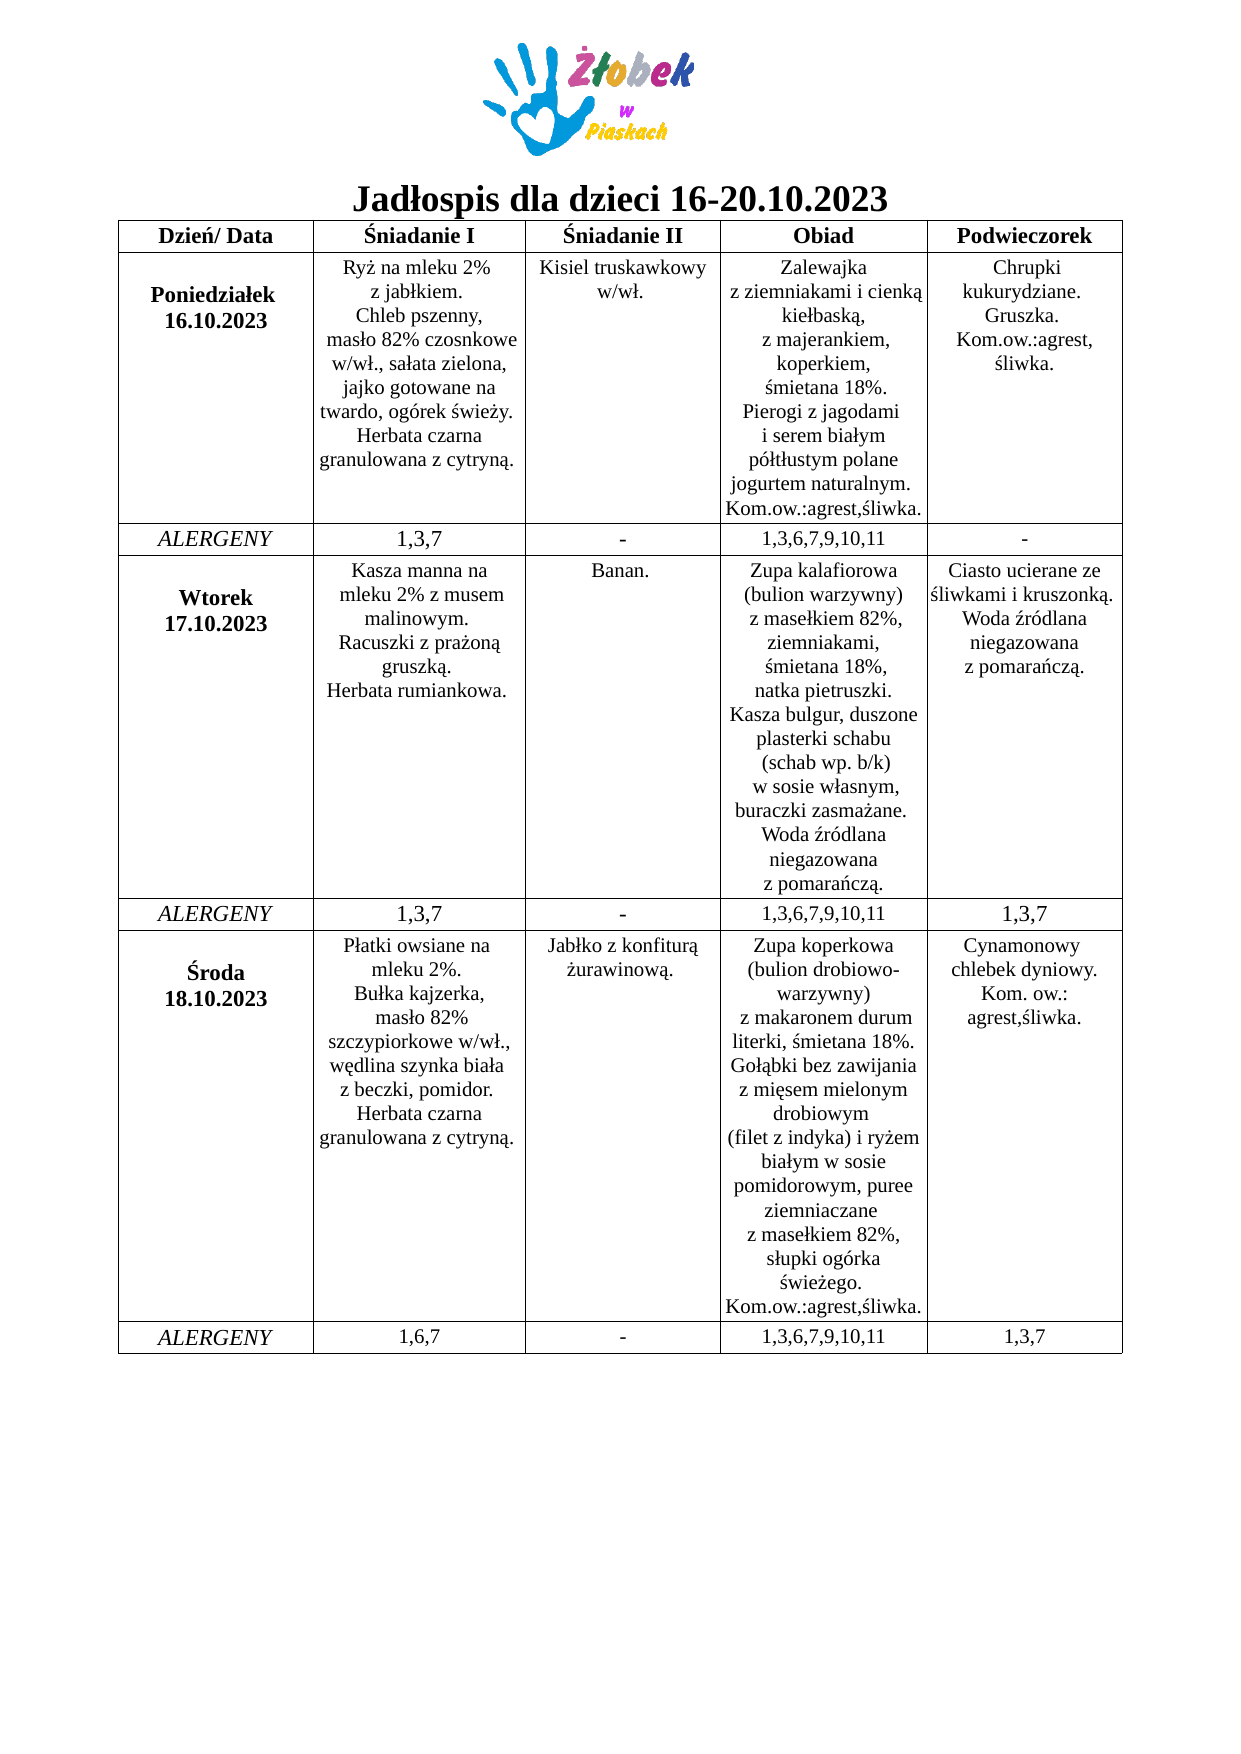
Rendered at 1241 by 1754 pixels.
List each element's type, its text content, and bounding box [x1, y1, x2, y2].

text Jadłospis dla dzieci 16-20.10.2023 [118, 176, 1122, 219]
table_cell Poniedziałek 16.10.2023 [119, 253, 313, 522]
table_cell Ciasto ucierane ze śliwkami i kruszonką. Woda źródlana niegazowana z pomarańczą. [928, 556, 1122, 897]
table_cell 1,3,6,7,9,10,11 [721, 1322, 927, 1353]
table_cell Banan. [526, 556, 720, 897]
table_cell ALERGENY [119, 1322, 313, 1353]
table_cell 1,6,7 [314, 1322, 525, 1353]
table_cell Wtorek 17.10.2023 [119, 556, 313, 897]
picture [518, 108, 554, 143]
table_header Śniadanie II [526, 221, 720, 252]
table_cell 1,3,7 [314, 899, 525, 930]
table_cell Płatki owsiane na mleku 2%. Bułka kajzerka, masło 82% szczypiorkowe w/wł., wędlina szynka biała z beczki, pomidor. Herbata czarna granulowana z cytryną. [314, 931, 525, 1321]
table_cell ALERGENY [119, 899, 313, 930]
table_cell Zupa koperkowa (bulion drobiowo-warzywny) z makaronem durum literki, śmietana 18%. Gołąbki bez zawijania z mięsem mielonym drobiowym (filet z indyka) i ryżem białym w sosie pomidorowym, puree ziemniaczane z masełkiem 82%, słupki ogórka świeżego. Kom.ow.:agrest,śliwka. [721, 931, 927, 1321]
table_cell 1,3,7 [928, 899, 1122, 930]
table_cell Zupa kalafiorowa (bulion warzywny) z masełkiem 82%, ziemniakami, śmietana 18%, natka pietruszki. Kasza bulgur, duszone plasterki schabu (schab wp. b/k) w sosie własnym, buraczki zasmażane. Woda źródlana niegazowana z pomarańczą. [721, 556, 927, 897]
picture [483, 43, 694, 156]
table_cell - [526, 899, 720, 930]
table_cell 1,3,6,7,9,10,11 [721, 524, 927, 555]
table_header Śniadanie I [314, 221, 525, 252]
table_cell Ryż na mleku 2% z jabłkiem. Chleb pszenny, masło 82% czosnkowe w/wł., sałata zielona, jajko gotowane na twardo, ogórek świeży. Herbata czarna granulowana z cytryną. [314, 253, 525, 522]
table_cell Kasza manna na mleku 2% z musem malinowym. Racuszki z prażoną gruszką. Herbata rumiankowa. [314, 556, 525, 897]
table_cell - [526, 1322, 720, 1353]
table_cell 1,3,6,7,9,10,11 [721, 899, 927, 930]
table_cell Cynamonowy chlebek dyniowy. Kom. ow.: agrest,śliwka. [928, 931, 1122, 1321]
table_cell 1,3,7 [314, 524, 525, 555]
table_cell 1,3,7 [928, 1322, 1122, 1353]
table_header Podwieczorek [928, 221, 1122, 252]
table_header Obiad [721, 221, 927, 252]
table_cell ALERGENY [119, 524, 313, 555]
table_header Dzień/ Data [119, 221, 313, 252]
table_cell Zalewajka z ziemniakami i cienką kiełbaską, z majerankiem, koperkiem, śmietana 18%. Pierogi z jagodami i serem białym półtłustym polane jogurtem naturalnym. Kom.ow.:agrest,śliwka. [721, 253, 927, 522]
table_cell Jabłko z konfiturą żurawinową. [526, 931, 720, 1321]
table_cell Chrupki kukurydziane. Gruszka. Kom.ow.:agrest, śliwka. [928, 253, 1122, 522]
table_cell Kisiel truskawkowy w/wł. [526, 253, 720, 522]
table_cell - [928, 524, 1122, 555]
table_cell Środa 18.10.2023 [119, 931, 313, 1321]
table_cell - [526, 524, 720, 555]
